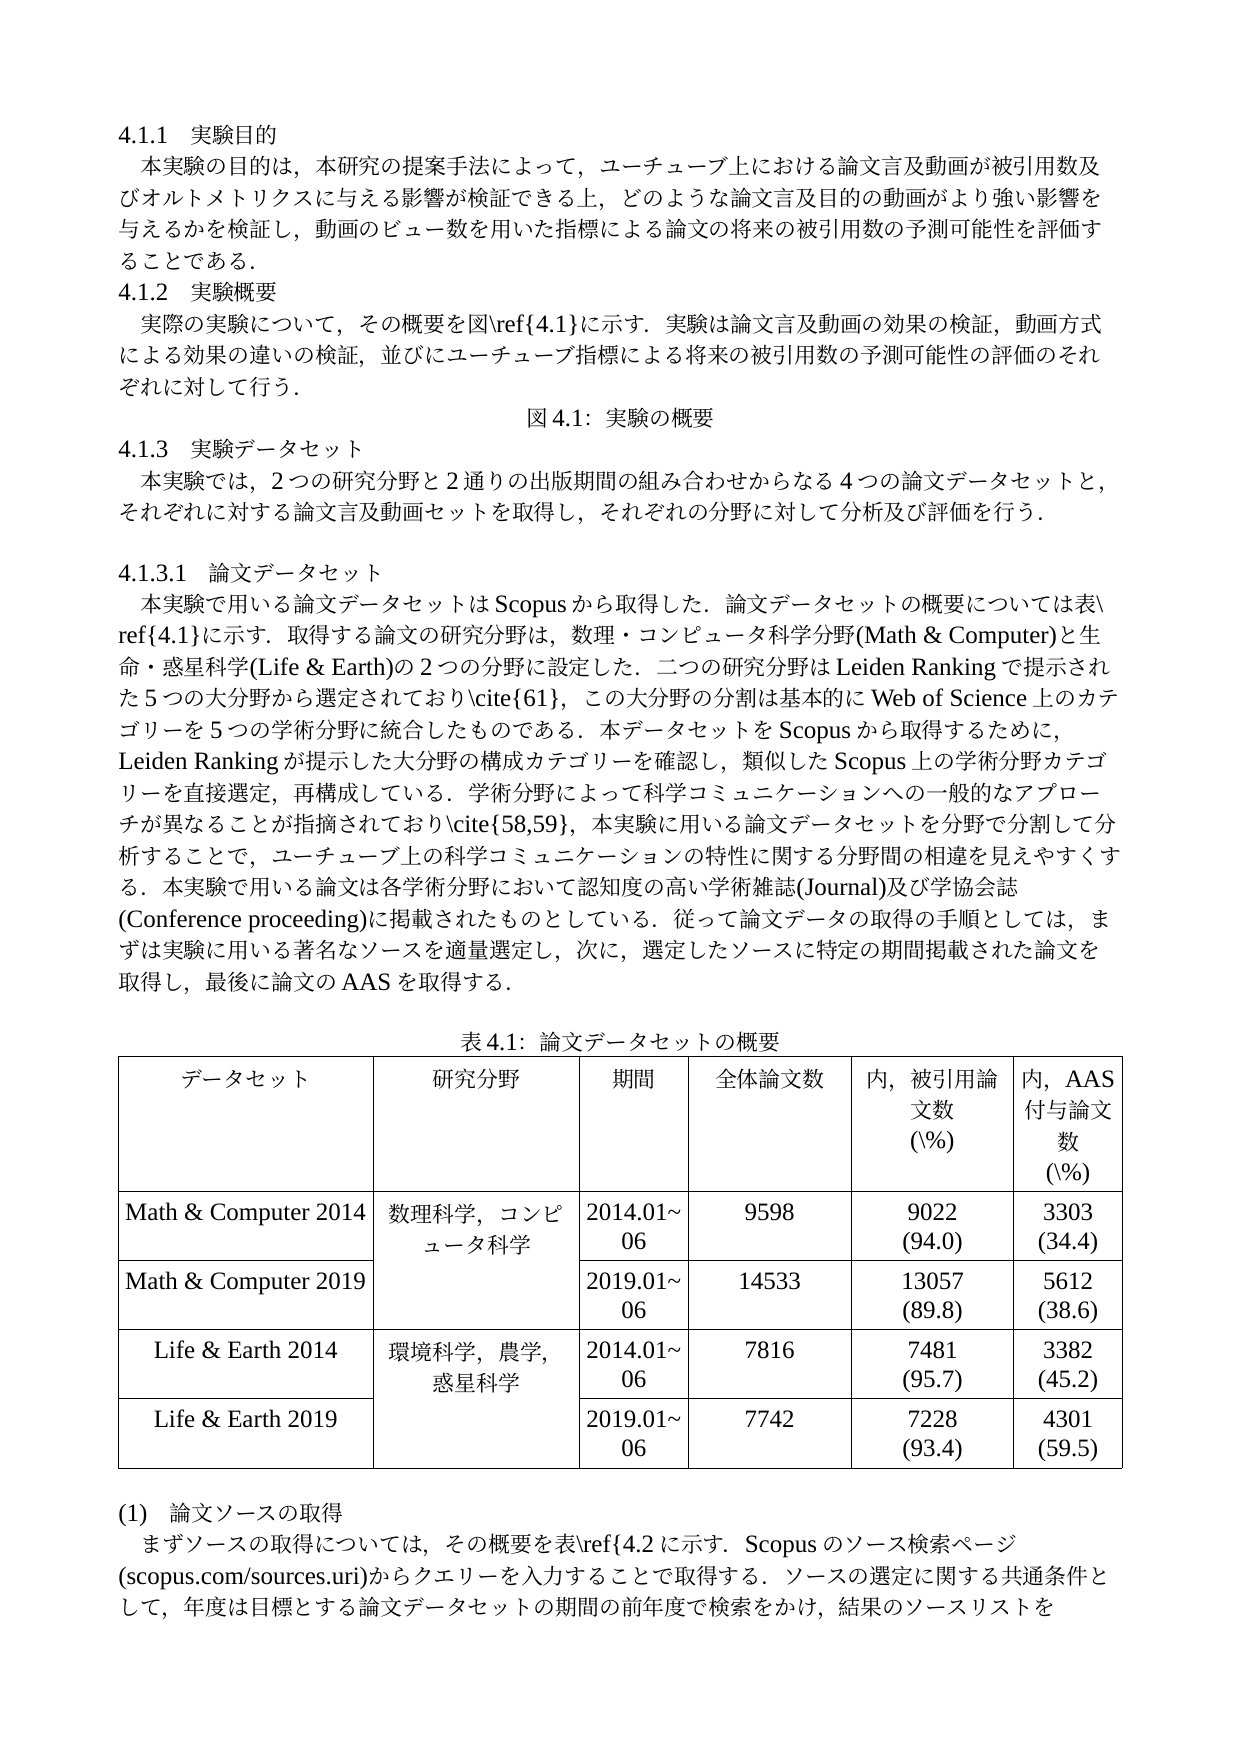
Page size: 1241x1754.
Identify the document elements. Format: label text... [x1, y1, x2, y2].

table_cell 7742 [689, 1399, 851, 1467]
table_cell 2019.01~06 [580, 1399, 688, 1467]
table_cell 9598 [689, 1192, 851, 1260]
table_cell 2019.01~06 [580, 1261, 688, 1329]
text まずソースの取得については，その概要を表\ref{4.2に示す．Scopusのソース検索ページ(scopus.com/sources.uri)からクエリーを入力することで取得する．ソースの選定に関する共通条件として，年度は目標とする論文データセットの期間の前年度で検索をかけ，結果のソースリストを [118, 1528, 1122, 1622]
text 4.1.3.1 論文データセット [118, 556, 1122, 587]
table_header 研究分野 [374, 1057, 579, 1191]
text 本実験では，2つの研究分野と2通りの出版期間の組み合わせからなる4つの論文データセットと，それぞれに対する論文言及動画セットを取得し，それぞれの分野に対して分析及び評価を行う． [118, 464, 1122, 527]
table_header 内，AAS付与論文数 (\%) [1014, 1057, 1122, 1191]
table_cell 7228 (93.4) [852, 1399, 1013, 1467]
text 4.1.3 実験データセット [118, 433, 1122, 464]
table_cell 4301 (59.5) [1014, 1399, 1122, 1467]
table_header データセット [119, 1057, 373, 1191]
text 実際の実験について，その概要を図\ref{4.1}に示す．実験は論文言及動画の効果の検証，動画方式による効果の違いの検証，並びにユーチューブ指標による将来の被引用数の予測可能性の評価のそれぞれに対して行う． [118, 307, 1122, 401]
table_cell 9022 (94.0) [852, 1192, 1013, 1260]
table_cell Life & Earth 2019 [119, 1399, 373, 1467]
table_cell 2014.01~06 [580, 1192, 688, 1260]
table_cell Math & Computer 2014 [119, 1192, 373, 1260]
text 4.1.1 実験目的 [118, 118, 1122, 149]
text 図4.1：実験の概要 [118, 401, 1122, 433]
table_cell 7816 [689, 1330, 851, 1398]
table_cell 2014.01~06 [580, 1330, 688, 1398]
table_header 期間 [580, 1057, 688, 1191]
table_cell 14533 [689, 1261, 851, 1329]
table_cell Life & Earth 2014 [119, 1330, 373, 1398]
text 4.1.2 実験概要 [118, 275, 1122, 307]
table_cell 3303 (34.4) [1014, 1192, 1122, 1260]
table_header 内，被引用論文数 (\%) [852, 1057, 1013, 1191]
table_cell 数理科学，コンピュータ科学 [374, 1192, 579, 1329]
table_cell 環境科学，農学，惑星科学 [374, 1330, 579, 1467]
table_cell 7481 (95.7) [852, 1330, 1013, 1398]
table_cell 3382 (45.2) [1014, 1330, 1122, 1398]
table_cell 13057 (89.8) [852, 1261, 1013, 1329]
table_cell 5612 (38.6) [1014, 1261, 1122, 1329]
text (1) 論文ソースの取得 [118, 1496, 1122, 1528]
table_header 全体論文数 [689, 1057, 851, 1191]
text 本実験で用いる論文データセットはScopusから取得した．論文データセットの概要については表\ref{4.1}に示す．取得する論文の研究分野は，数理・コンピュータ科学分野(Math & Computer)と生命・惑星科学(Life & Earth)の2つの分野に設定した．二つの研究分野はLeiden Rankingで提示された5つの大分野から選定されており\cite{61}，この大分野の分割は基本的にWeb of Science上のカテゴリーを5つの学術分野に統合したものである．本データセットをScopusから取得するために，Leiden Rankingが提示した大分野の構成カテゴリーを確認し，類似したScopus上の学術分野カテゴリーを直接選定，再構成している．学術分野によって科学コミュニケーションへの一般的なアプローチが異なることが指摘されており\cite{58,59}，本実験に用いる論文データセットを分野で分割して分析することで，ユーチューブ上の科学コミュニケーションの特性に関する分野間の相違を見えやすくする．本実験で用いる論文は各学術分野において認知度の高い学術雑誌(Journal)及び学協会誌(Conference proceeding)に掲載されたものとしている．従って論文データの取得の手順としては，まずは実験に用いる著名なソースを適量選定し，次に，選定したソースに特定の期間掲載された論文を取得し，最後に論文のAASを取得する． [118, 587, 1122, 996]
text 表4.1：論文データセットの概要 [118, 1025, 1122, 1056]
text 本実験の目的は，本研究の提案手法によって，ユーチューブ上における論文言及動画が被引用数及びオルトメトリクスに与える影響が検証できる上，どのような論文言及目的の動画がより強い影響を与えるかを検証し，動画のビュー数を用いた指標による論文の将来の被引用数の予測可能性を評価することである． [118, 149, 1122, 275]
table_cell Math & Computer 2019 [119, 1261, 373, 1329]
